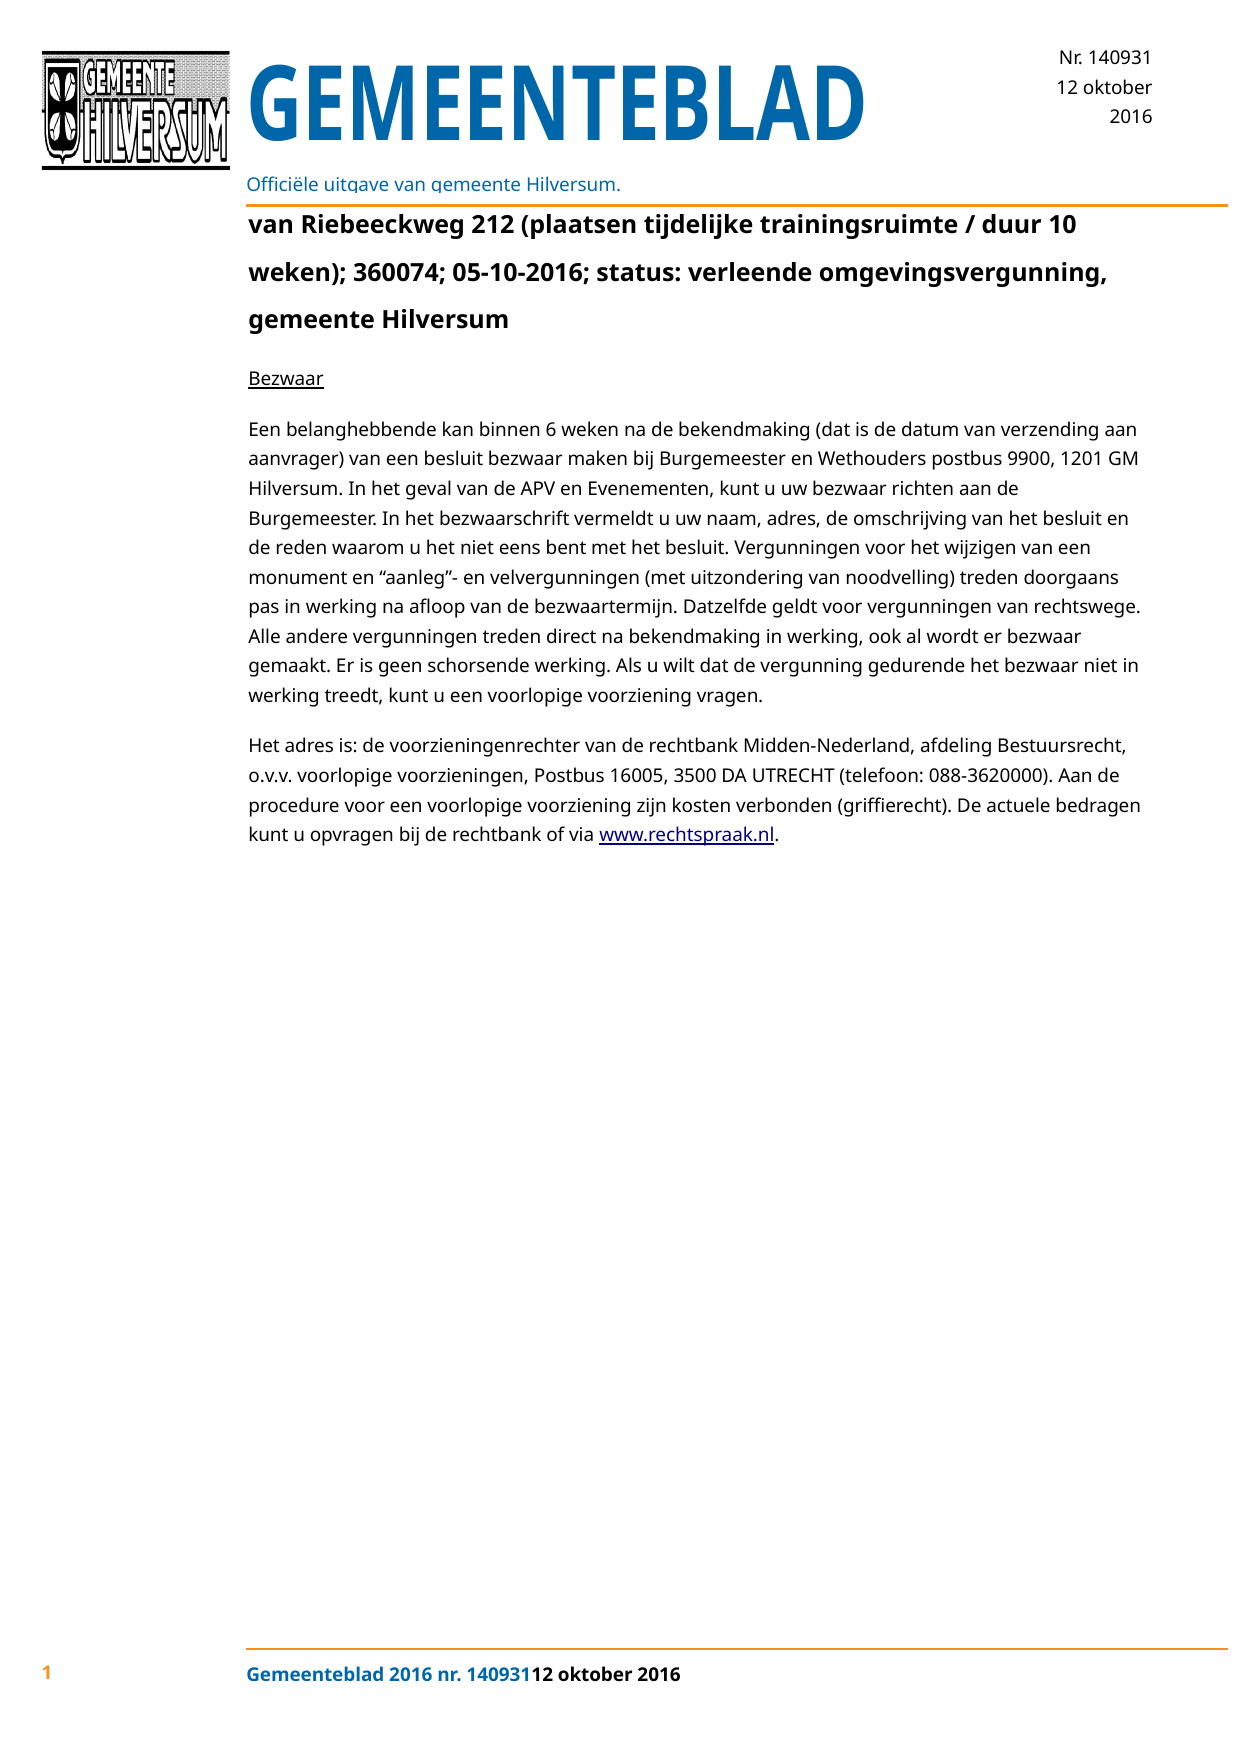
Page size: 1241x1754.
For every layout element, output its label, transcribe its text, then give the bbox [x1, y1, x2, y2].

text Het adres is: de voorzieningenrechter van de rechtbank Midden-Nederland, afdeling Bestuursrecht, o.v.v. voorlopige voorzieningen, Postbus 16005, 3500 DA UTRECHT (telefoon: 088-3620000). Aan de procedure voor een voorlopige voorziening zijn kosten verbonden (griffierecht). De actuele bedragen kunt u opvragen bij de rechtbank of via www.rechtspraak.nl. [248, 733, 1152, 847]
text Een belanghebbende kan binnen 6 weken na de bekendmaking (dat is de datum van verzending aan aanvrager) van een besluit bezwaar maken bij Burgemeester en Wethouders postbus 9900, 1201 GM Hilversum. In het geval van de APV en Evenementen, kunt u uw bezwaar richten aan de Burgemeester. In het bezwaarschrift vermeldt u uw naam, adres, de omschrijving van het besluit en de reden waarom u het niet eens bent met het besluit. Vergunningen voor het wijzigen van een monument en “aanleg”- en velvergunningen (met uitzondering van noodvelling) treden doorgaans pas in werking na afloop van de bezwaartermijn. Datzelfde geldt voor vergunningen van rechtswege. Alle andere vergunningen treden direct na bekendmaking in werking, ook al wordt er bezwaar gemaakt. Er is geen schorsende werking. Als u wilt dat de vergunning gedurende het bezwaar niet in werking treedt, kunt u een voorlopige voorziening vragen. [248, 416, 1152, 708]
text Bezwaar [248, 366, 1152, 391]
picture [41, 47, 231, 172]
text van Riebeeckweg 212 (plaatsen tijdelijke trainingsruimte / duur 10 weken); 360074; 05-10-2016; status: verleende omgevingsvergunning, gemeente Hilversum [248, 207, 1152, 336]
